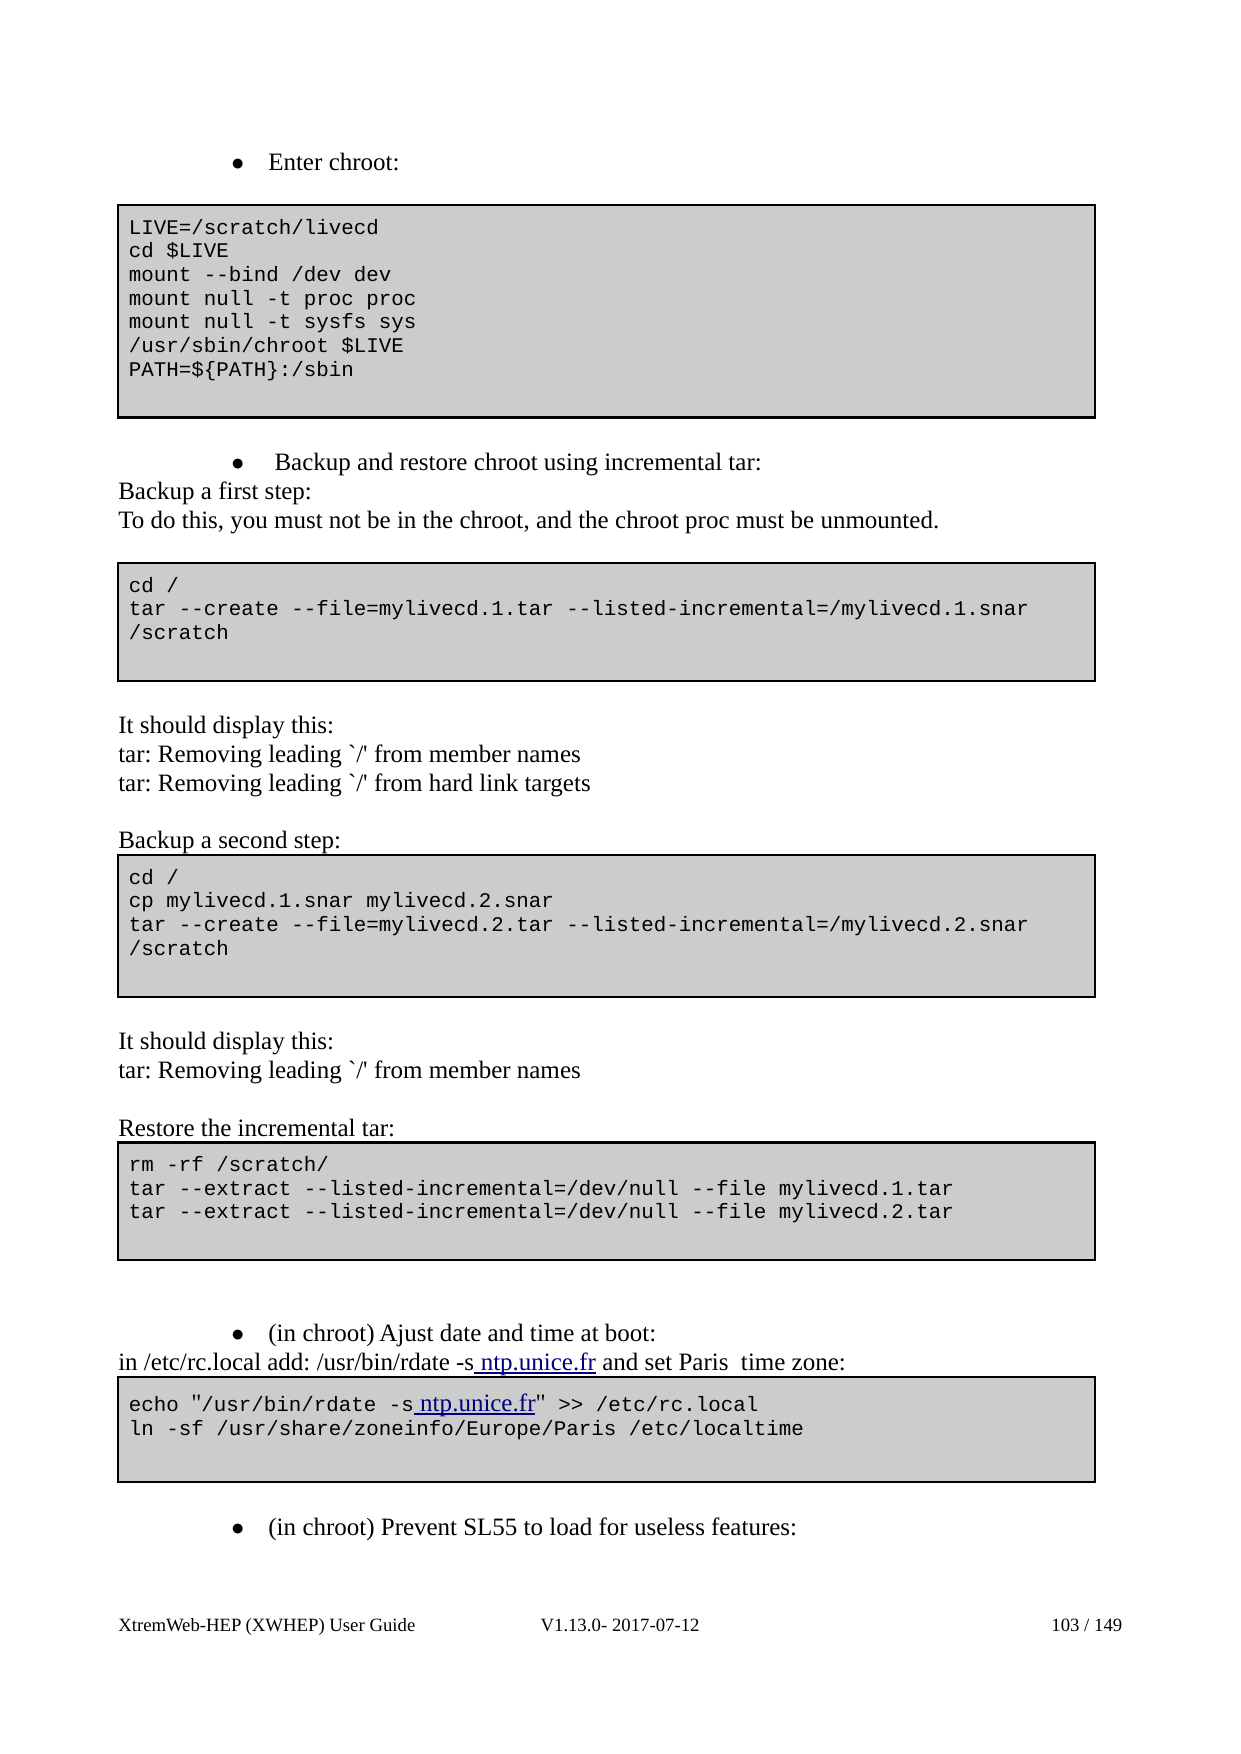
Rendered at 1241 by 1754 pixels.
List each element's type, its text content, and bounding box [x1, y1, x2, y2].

table_header echo "/usr/bin/rdate -s ntp.unice.fr" >> /etc/rc.local ln -sf /usr/share/zoneinfo/Europe/Paris /etc/localtime [119, 1378, 1094, 1481]
text Restore the incremental tar: [118, 1113, 1122, 1141]
text tar: Removing leading `/' from member names [118, 739, 1122, 768]
text Backup a first step: [118, 476, 1122, 505]
text tar: Removing leading `/' from hard link targets [118, 768, 1122, 797]
list Backup and restore chroot using incremental tar: [231, 447, 1122, 476]
text It should display this: [118, 1026, 1122, 1055]
text To do this, you must not be in the chroot, and the chroot proc must be unmounted. [118, 505, 1122, 533]
table_header rm -rf /scratch/ tar --extract --listed-incremental=/dev/null --file mylivecd.1.tar tar --extract --listed-incremental=/dev/null --file mylivecd.2.tar [119, 1144, 1094, 1259]
text It should display this: [118, 711, 1122, 739]
text [118, 118, 1122, 147]
table_header LIVE=/scratch/livecd cd $LIVE mount --bind /dev dev mount null -t proc proc mount null -t sysfs sys /usr/sbin/chroot $LIVE PATH=${PATH}:/sbin [119, 206, 1094, 416]
text Backup a second step: [118, 826, 1122, 854]
text in /etc/rc.local add: /usr/bin/rdate -s ntp.unice.fr and set Paris time zone: [118, 1347, 1122, 1376]
table_header cd / tar --create --file=mylivecd.1.tar --listed-incremental=/mylivecd.1.snar /scratch [119, 564, 1094, 680]
text tar: Removing leading `/' from member names [118, 1055, 1122, 1084]
table_header cd / cp mylivecd.1.snar mylivecd.2.snar tar --create --file=mylivecd.2.tar --listed-incremental=/mylivecd.2.snar /scratch [119, 856, 1094, 996]
list Enter chroot: [231, 147, 1122, 176]
list (in chroot) Ajust date and time at boot: [231, 1318, 1122, 1347]
list (in chroot) Prevent SL55 to load for useless features: [231, 1512, 1122, 1540]
